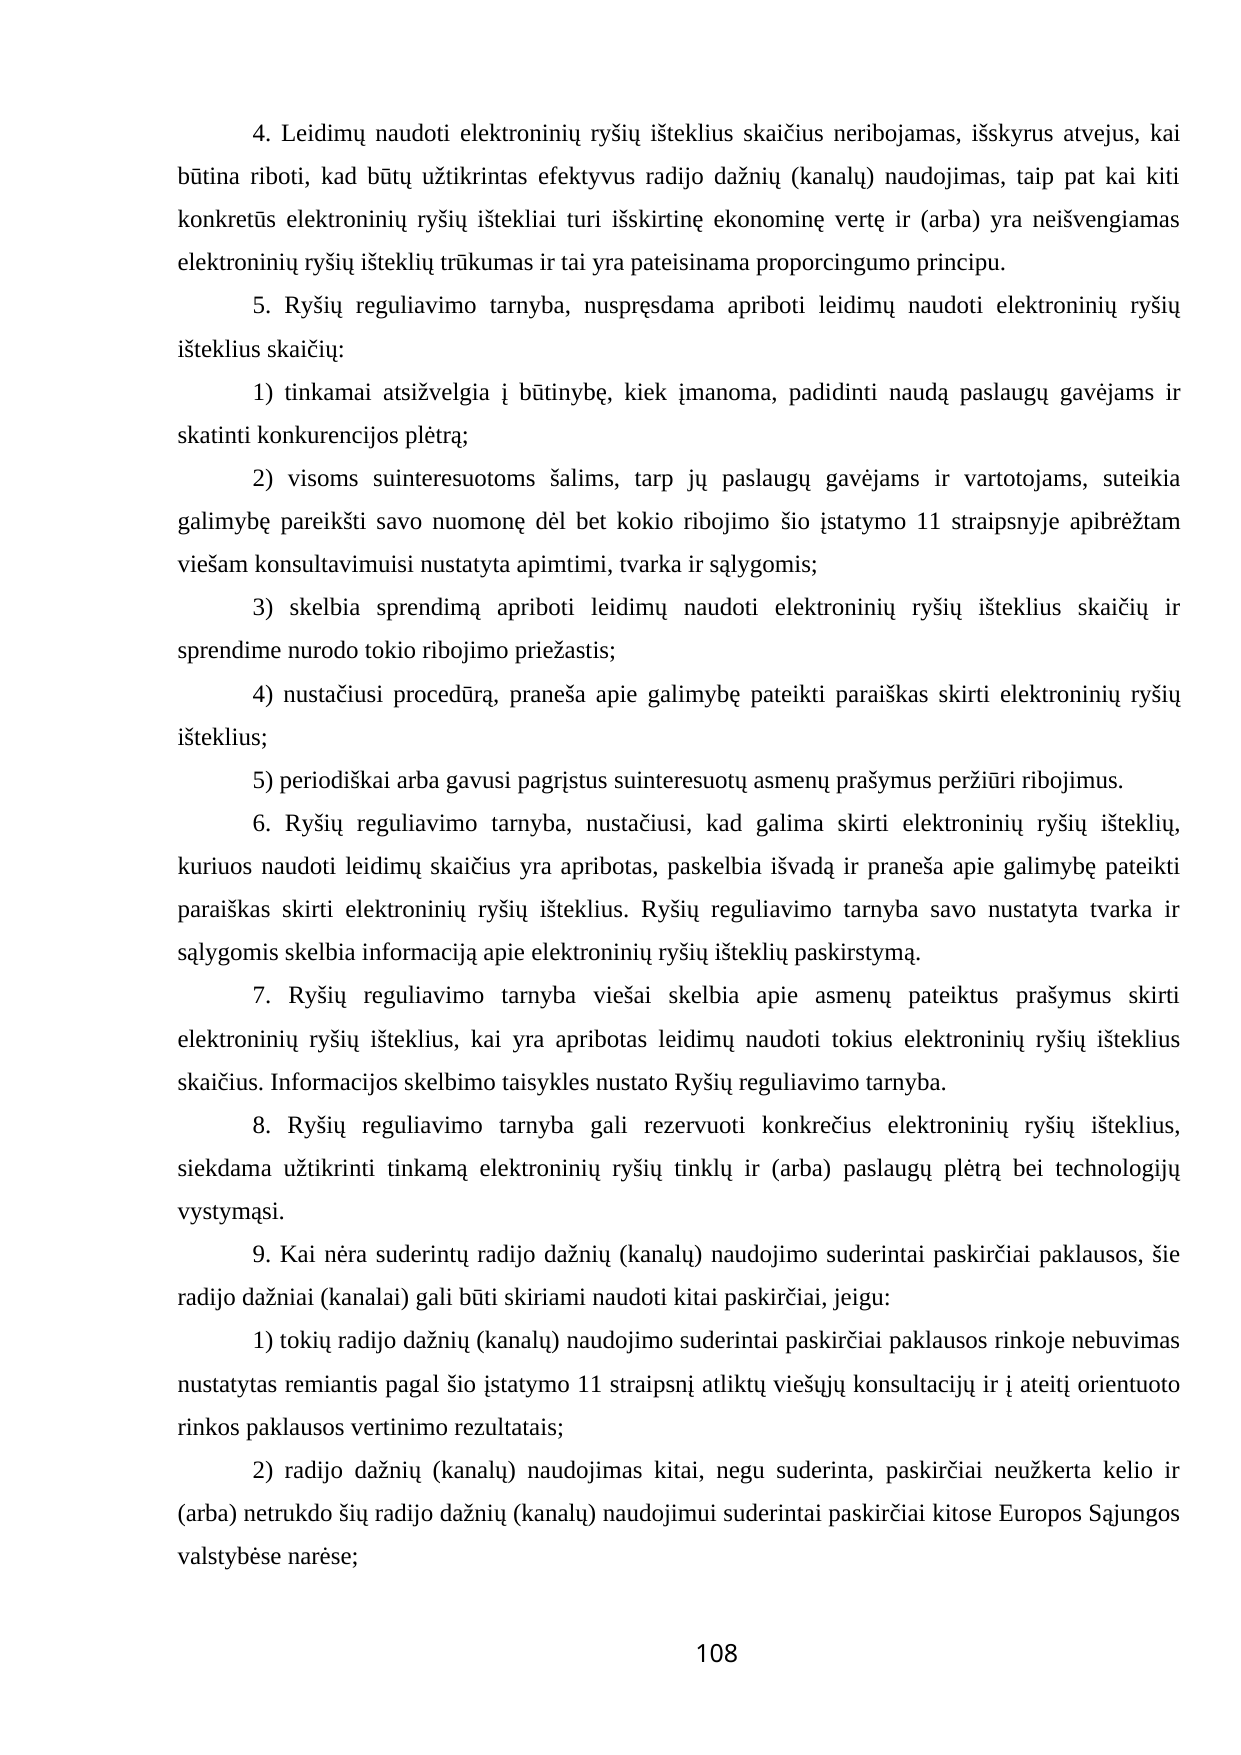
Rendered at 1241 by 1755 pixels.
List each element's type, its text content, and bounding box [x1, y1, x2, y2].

text 5. Ryšių reguliavimo tarnyba, nuspręsdama apriboti leidimų naudoti elektroninių ryšių išteklius skaičių: [177, 291, 1181, 362]
text 1) tokių radijo dažnių (kanalų) naudojimo suderintai paskirčiai paklausos rinkoje nebuvimas nustatytas remiantis pagal šio įstatymo 11 straipsnį atliktų viešųjų konsultacijų ir į ateitį orientuoto rinkos paklausos vertinimo rezultatais; [177, 1326, 1181, 1441]
text 8. Ryšių reguliavimo tarnyba gali rezervuoti konkrečius elektroninių ryšių išteklius, siekdama užtikrinti tinkamą elektroninių ryšių tinklų ir (arba) paslaugų plėtrą bei technologijų vystymąsi. [177, 1110, 1181, 1225]
text 2) visoms suinteresuotoms šalims, tarp jų paslaugų gavėjams ir vartotojams, suteikia galimybę pareikšti savo nuomonę dėl bet kokio ribojimo šio įstatymo 11 straipsnyje apibrėžtam viešam konsultavimuisi nustatyta apimtimi, tvarka ir sąlygomis; [177, 463, 1181, 578]
text 3) skelbia sprendimą apriboti leidimų naudoti elektroninių ryšių išteklius skaičių ir sprendime nurodo tokio ribojimo priežastis; [177, 592, 1181, 664]
text 9. Kai nėra suderintų radijo dažnių (kanalų) naudojimo suderintai paskirčiai paklausos, šie radijo dažniai (kanalai) gali būti skiriami naudoti kitai paskirčiai, jeigu: [177, 1239, 1181, 1311]
text 5) periodiškai arba gavusi pagrįstus suinteresuotų asmenų prašymus peržiūri ribojimus. [177, 765, 1181, 794]
text 4) nustačiusi procedūrą, praneša apie galimybę pateikti paraiškas skirti elektroninių ryšių išteklius; [177, 679, 1181, 751]
text 7. Ryšių reguliavimo tarnyba viešai skelbia apie asmenų pateiktus prašymus skirti elektroninių ryšių išteklius, kai yra apribotas leidimų naudoti tokius elektroninių ryšių išteklius skaičius. Informacijos skelbimo taisykles nustato Ryšių reguliavimo tarnyba. [177, 981, 1181, 1096]
text 4. Leidimų naudoti elektroninių ryšių išteklius skaičius neribojamas, išskyrus atvejus, kai būtina riboti, kad būtų užtikrintas efektyvus radijo dažnių (kanalų) naudojimas, taip pat kai kiti konkretūs elektroninių ryšių ištekliai turi išskirtinę ekonominę vertę ir (arba) yra neišvengiamas elektroninių ryšių išteklių trūkumas ir tai yra pateisinama proporcingumo principu. [177, 118, 1181, 276]
text 2) radijo dažnių (kanalų) naudojimas kitai, negu suderinta, paskirčiai neužkerta kelio ir (arba) netrukdo šių radijo dažnių (kanalų) naudojimui suderintai paskirčiai kitose Europos Sąjungos valstybėse narėse; [177, 1455, 1181, 1570]
text 1) tinkamai atsižvelgia į būtinybę, kiek įmanoma, padidinti naudą paslaugų gavėjams ir skatinti konkurencijos plėtrą; [177, 377, 1181, 449]
text 6. Ryšių reguliavimo tarnyba, nustačiusi, kad galima skirti elektroninių ryšių išteklių, kuriuos naudoti leidimų skaičius yra apribotas, paskelbia išvadą ir praneša apie galimybę pateikti paraiškas skirti elektroninių ryšių išteklius. Ryšių reguliavimo tarnyba savo nustatyta tvarka ir sąlygomis skelbia informaciją apie elektroninių ryšių išteklių paskirstymą. [177, 808, 1181, 966]
